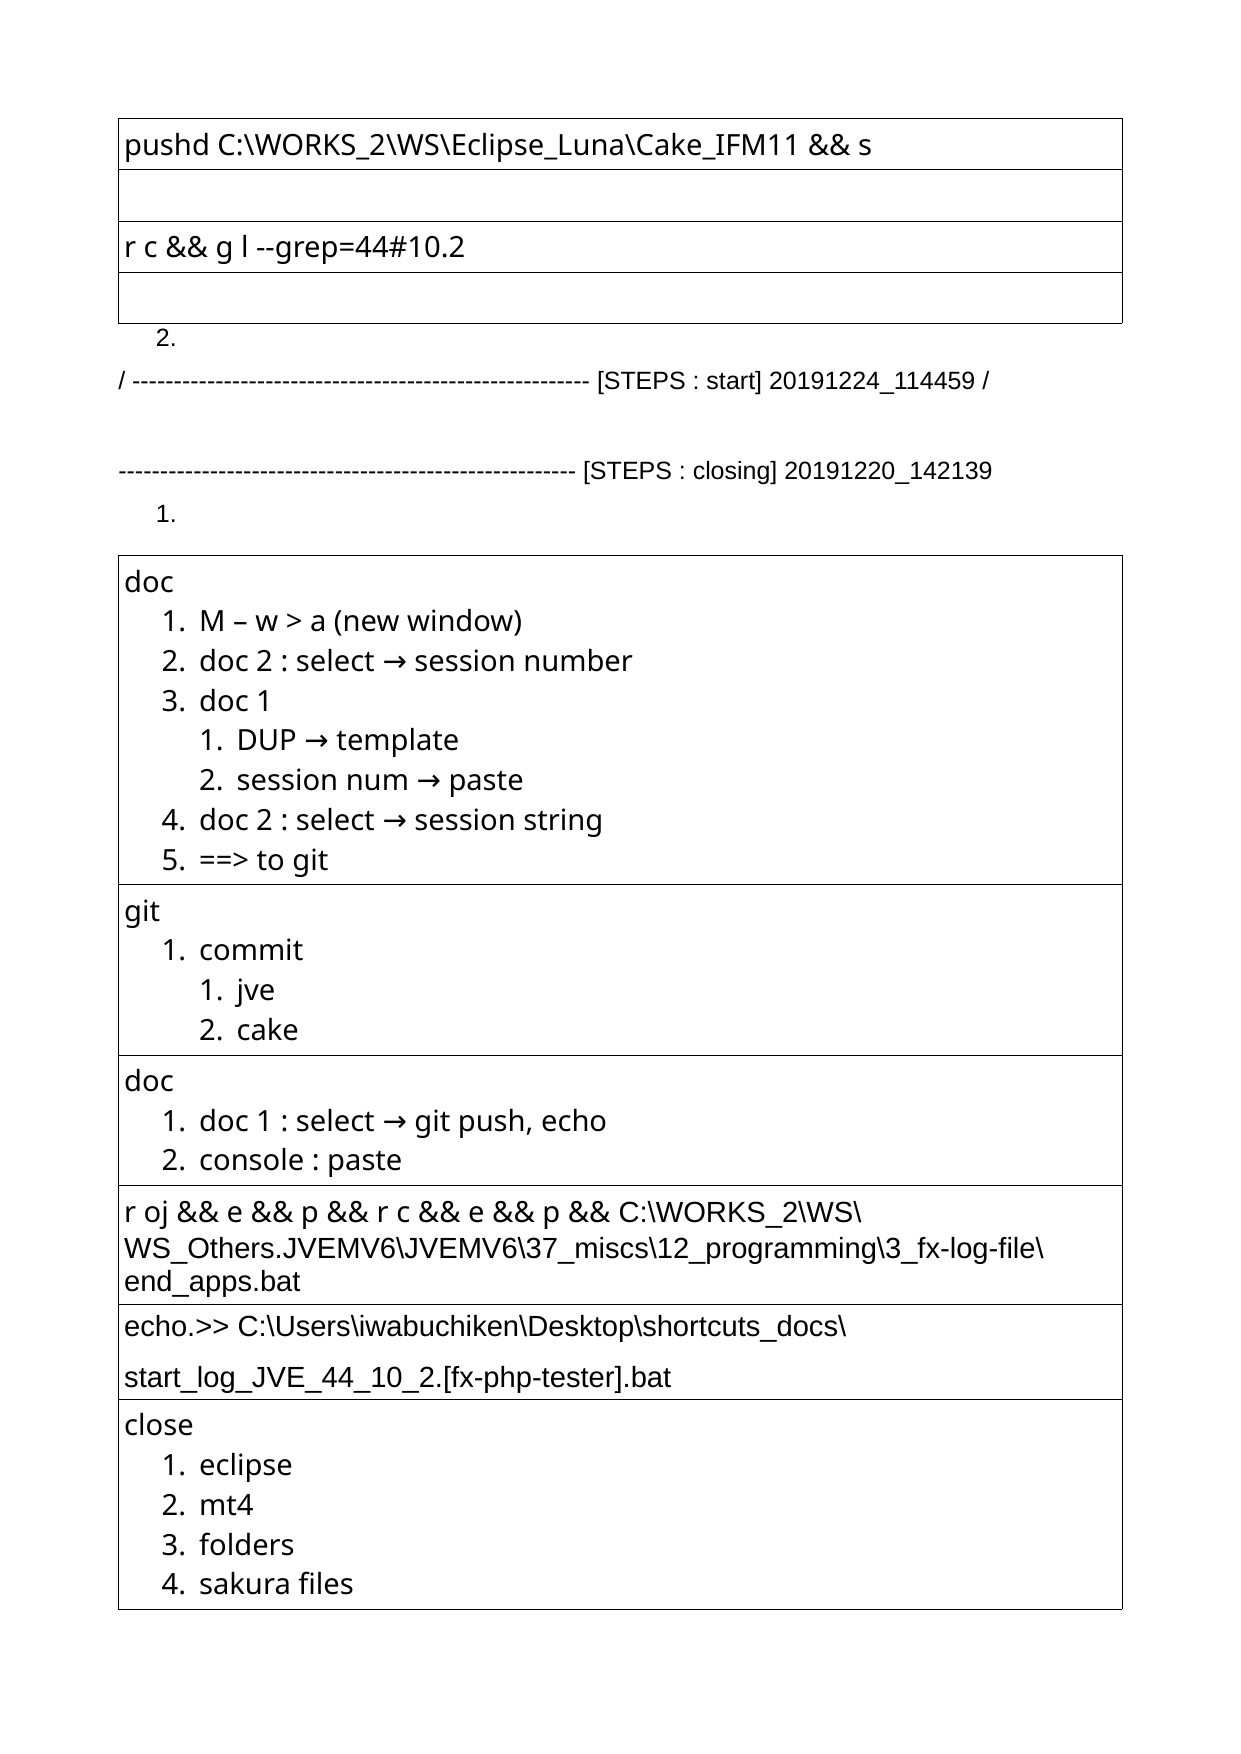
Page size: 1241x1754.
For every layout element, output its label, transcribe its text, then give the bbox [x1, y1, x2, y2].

text / ------------------------------------------------------- [STEPS : start] 20191224_114459 / [118, 366, 1122, 395]
table_cell close eclipse mt4 folders sakura files docs [119, 1400, 1122, 1609]
table_header pushd C:\WORKS_2\WS\Eclipse_Luna\Cake_IFM11 && s [119, 119, 1122, 169]
table_cell echo.>> C:\Users\iwabuchiken\Desktop\shortcuts_docs\start_log_JVE_44_10_2.[fx-php-tester].bat [119, 1305, 1122, 1399]
table_cell doc doc 1 : select → git push, echo console : paste [119, 1056, 1122, 1185]
table_cell git commit jve cake [119, 885, 1122, 1054]
table_cell r c && g l --grep=44#10.2 [119, 222, 1122, 272]
table_header doc M – w > a (new window) doc 2 : select → session number doc 1 DUP → template session num → paste doc 2 : select → session string ==> to git [119, 556, 1122, 884]
text ------------------------------------------------------- [STEPS : closing] 20191220_142139 [118, 456, 1122, 485]
table_cell r oj && e && p && r c && e && p && C:\WORKS_2\WS\WS_Others.JVEMV6\JVEMV6\37_miscs\12_programming\3_fx-log-file\end_apps.bat [119, 1186, 1122, 1303]
table_cell [119, 170, 1122, 221]
table_cell [119, 273, 1122, 323]
